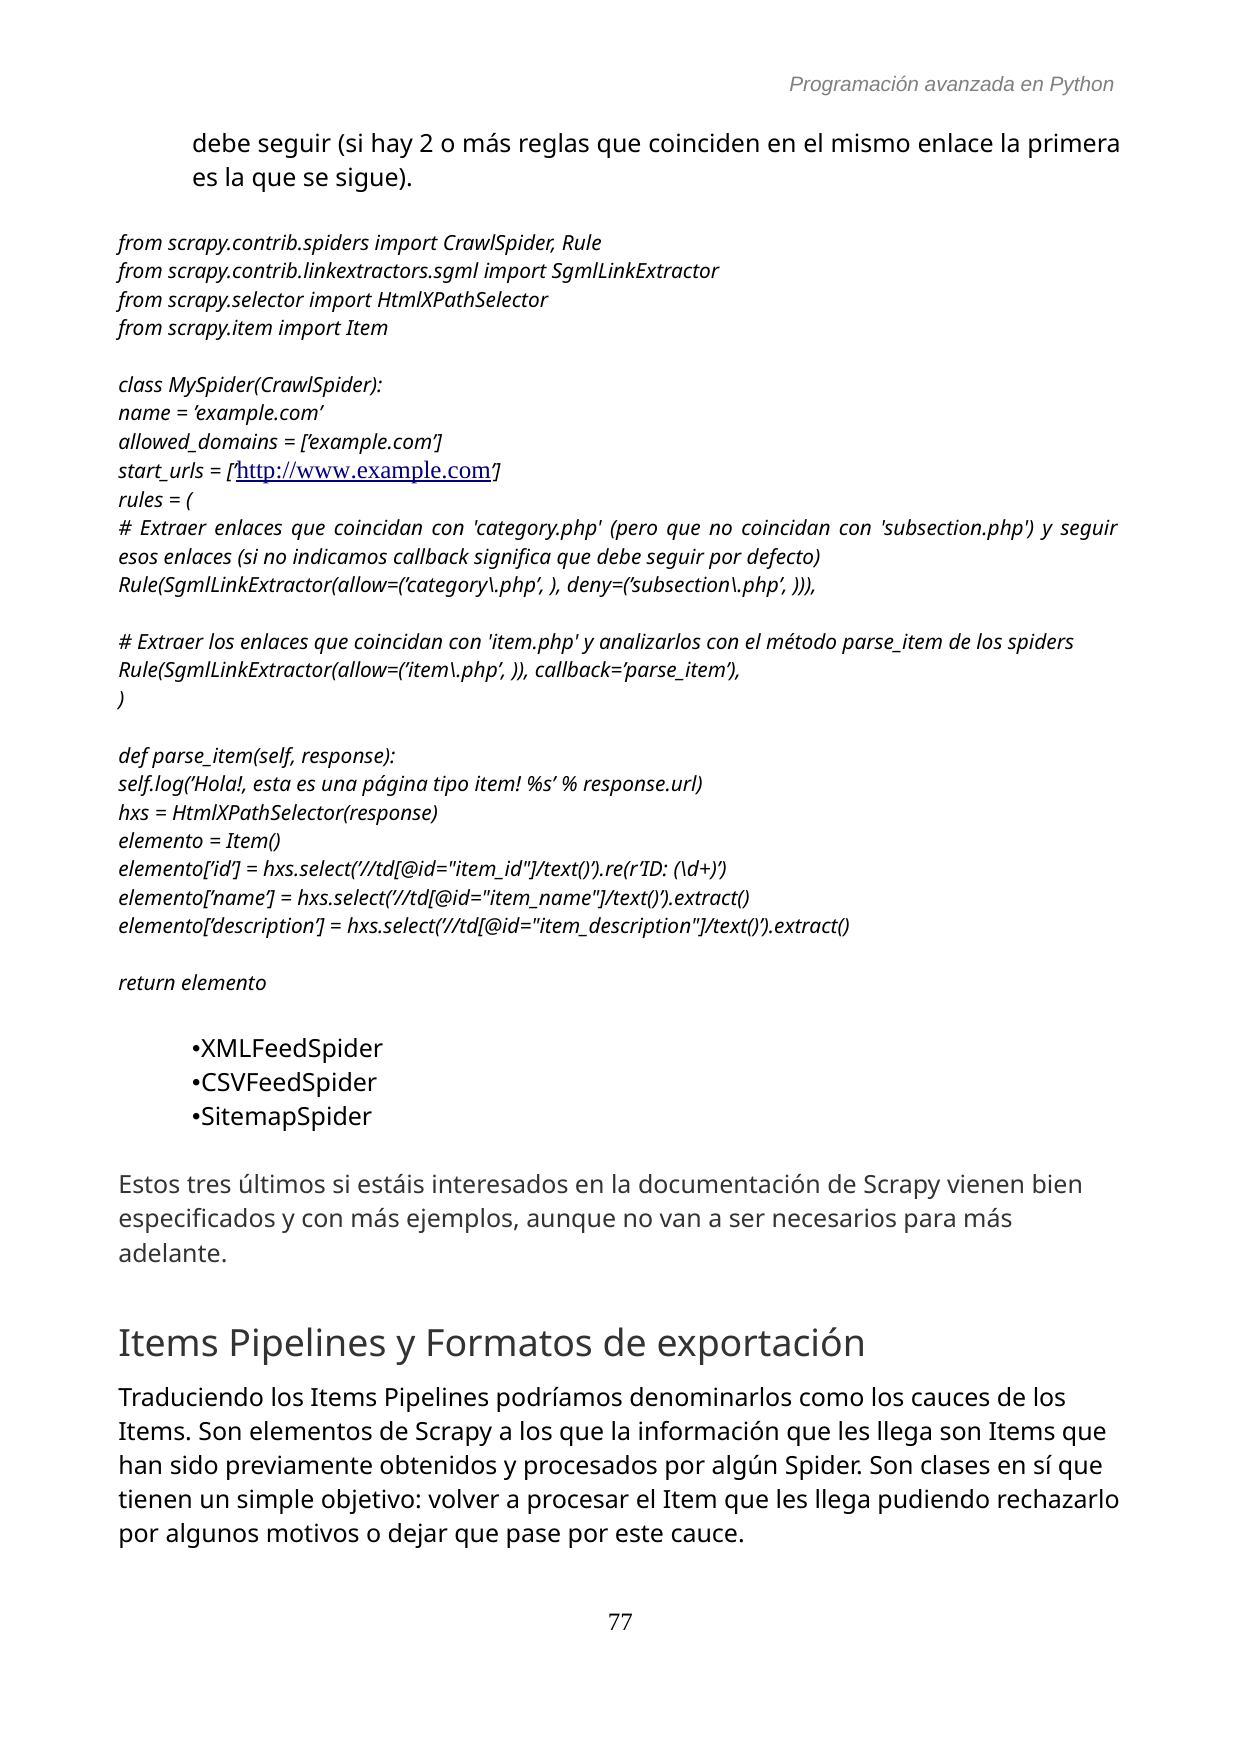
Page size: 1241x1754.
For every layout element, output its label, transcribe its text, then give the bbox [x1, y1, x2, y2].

text class MySpider(CrawlSpider): [118, 370, 1122, 398]
text return elemento [118, 968, 1122, 997]
text start_urls = [’http://www.example.com’] [118, 455, 1122, 485]
text elemento = Item() [118, 826, 1122, 854]
text hxs = HtmlXPathSelector(response) [118, 798, 1122, 826]
text from scrapy.selector import HtmlXPathSelector [118, 285, 1122, 313]
text Traduciendo los Items Pipelines podríamos denominarlos como los cauces de los Items. Son elementos de Scrapy a los que la información que les llega son Items que han sido previamente obtenidos y procesados por algún Spider. Son clases en sí que tienen un simple objetivo: volver a procesar el Item que les llega pudiendo rechazarlo por algunos motivos o dejar que pase por este cauce. [118, 1379, 1122, 1550]
text allowed_domains = [’example.com’] [118, 427, 1122, 455]
list SitemapSpider [118, 1099, 1122, 1133]
text from scrapy.contrib.spiders import CrawlSpider, Rule [118, 228, 1122, 256]
text ) [118, 684, 1122, 712]
list debe seguir (si hay 2 o más reglas que coinciden en el mismo enlace la primera es la que se sigue). [118, 126, 1122, 194]
text self.log(’Hola!, esta es una página tipo item! %s’ % response.url) [118, 769, 1122, 798]
list XMLFeedSpider [118, 1031, 1122, 1065]
list CSVFeedSpider [118, 1065, 1122, 1099]
text Rule(SgmlLinkExtractor(allow=(’item\.php’, )), callback=’parse_item’), [118, 656, 1122, 684]
text from scrapy.item import Item [118, 313, 1122, 342]
text elemento[’name’] = hxs.select(’//td[@id="item_name"]/text()’).extract() [118, 883, 1122, 911]
text elemento[’description’] = hxs.select(’//td[@id="item_description"]/text()’).extract() [118, 911, 1122, 940]
text name = ’example.com’ [118, 398, 1122, 427]
text elemento[’id’] = hxs.select(’//td[@id="item_id"]/text()’).re(r’ID: (\d+)’) [118, 854, 1122, 883]
text # Extraer los enlaces que coincidan con 'item.php' y analizarlos con el método parse_item de los spiders [118, 627, 1122, 656]
text def parse_item(self, response): [118, 741, 1122, 769]
text from scrapy.contrib.linkextractors.sgml import SgmlLinkExtractor [118, 256, 1122, 285]
text Rule(SgmlLinkExtractor(allow=(’category\.php’, ), deny=(’subsection\.php’, ))), [118, 570, 1122, 599]
text # Extraer enlaces que coincidan con 'category.php' (pero que no coincidan con 'subsection.php') y seguir esos enlaces (si no indicamos callback significa que debe seguir por defecto) [118, 513, 1122, 570]
text rules = ( [118, 485, 1122, 513]
text Items Pipelines y Formatos de exportación [118, 1316, 1122, 1367]
text Estos tres últimos si estáis interesados en la documentación de Scrapy vienen bien especificados y con más ejemplos, aunque no van a ser necesarios para más adelante. [118, 1167, 1122, 1269]
